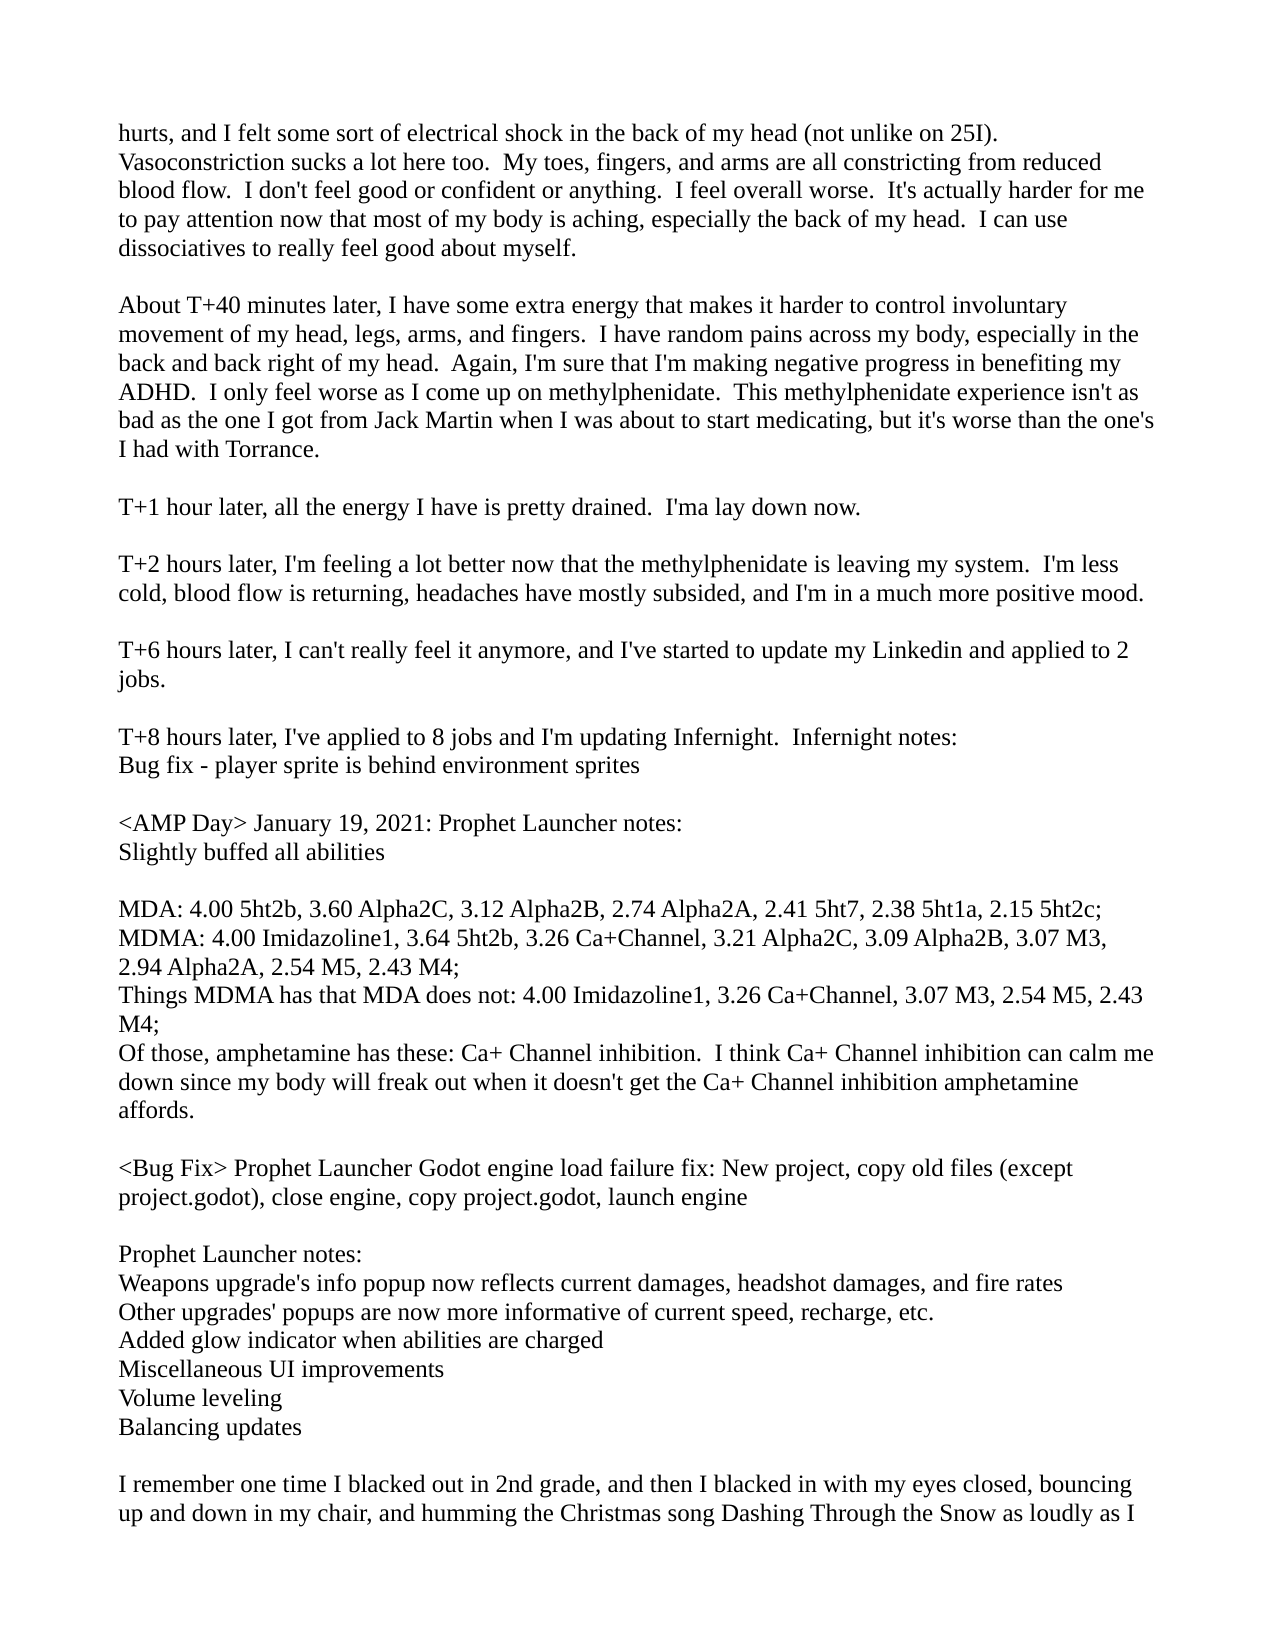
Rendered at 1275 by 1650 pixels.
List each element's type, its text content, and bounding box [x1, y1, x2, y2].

text Added glow indicator when abilities are charged [118, 1326, 1157, 1354]
text T+6 hours later, I can't really feel it anymore, and I've started to update my Linkedin and applied to 2 jobs. [118, 636, 1157, 693]
text MDA: 4.00 5ht2b, 3.60 Alpha2C, 3.12 Alpha2B, 2.74 Alpha2A, 2.41 5ht7, 2.38 5ht1a, 2.15 5ht2c; [118, 894, 1157, 923]
text I remember one time I blacked out in 2nd grade, and then I blacked in with my eyes closed, bouncing up and down in my chair, and humming the Christmas song Dashing Through the Snow as loudly as I [118, 1469, 1157, 1527]
text Volume leveling [118, 1383, 1157, 1412]
text hurts, and I felt some sort of electrical shock in the back of my head (not unlike on 25I). Vasoconstriction sucks a lot here too. My toes, fingers, and arms are all constricting from reduced blood flow. I don't feel good or confident or anything. I feel overall worse. It's actually harder for me to pay attention now that most of my body is aching, especially the back of my head. I can use dissociatives to really feel good about myself. [118, 118, 1157, 262]
text Slightly buffed all abilities [118, 837, 1157, 866]
text T+8 hours later, I've applied to 8 jobs and I'm updating Infernight. Infernight notes: [118, 722, 1157, 751]
text <Bug Fix> Prophet Launcher Godot engine load failure fix: New project, copy old files (except project.godot), close engine, copy project.godot, launch engine [118, 1153, 1157, 1211]
text MDMA: 4.00 Imidazoline1, 3.64 5ht2b, 3.26 Ca+Channel, 3.21 Alpha2C, 3.09 Alpha2B, 3.07 M3, 2.94 Alpha2A, 2.54 M5, 2.43 M4; [118, 923, 1157, 981]
text Other upgrades' popups are now more informative of current speed, recharge, etc. [118, 1297, 1157, 1326]
text Weapons upgrade's info popup now reflects current damages, headshot damages, and fire rates [118, 1268, 1157, 1297]
text <AMP Day> January 19, 2021: Prophet Launcher notes: [118, 808, 1157, 837]
text Things MDMA has that MDA does not: 4.00 Imidazoline1, 3.26 Ca+Channel, 3.07 M3, 2.54 M5, 2.43 M4; [118, 981, 1157, 1038]
text Bug fix - player sprite is behind environment sprites [118, 751, 1157, 779]
text Prophet Launcher notes: [118, 1239, 1157, 1268]
text T+2 hours later, I'm feeling a lot better now that the methylphenidate is leaving my system. I'm less cold, blood flow is returning, headaches have mostly subsided, and I'm in a much more positive mood. [118, 549, 1157, 607]
text Miscellaneous UI improvements [118, 1354, 1157, 1383]
text Of those, amphetamine has these: Ca+ Channel inhibition. I think Ca+ Channel inhibition can calm me down since my body will freak out when it doesn't get the Ca+ Channel inhibition amphetamine affords. [118, 1038, 1157, 1124]
text T+1 hour later, all the energy I have is pretty drained. I'ma lay down now. [118, 492, 1157, 521]
text About T+40 minutes later, I have some extra energy that makes it harder to control involuntary movement of my head, legs, arms, and fingers. I have random pains across my body, especially in the back and back right of my head. Again, I'm sure that I'm making negative progress in benefiting my ADHD. I only feel worse as I come up on methylphenidate. This methylphenidate experience isn't as bad as the one I got from Jack Martin when I was about to start medicating, but it's worse than the one's I had with Torrance. [118, 291, 1157, 463]
text Balancing updates [118, 1412, 1157, 1441]
